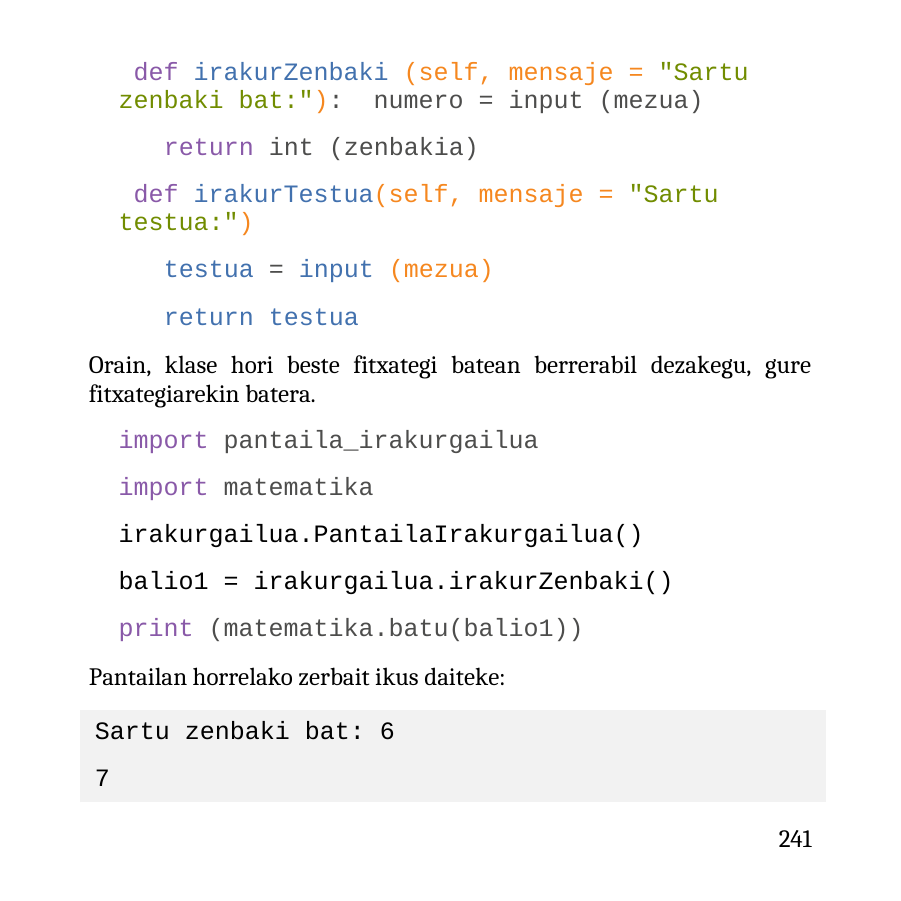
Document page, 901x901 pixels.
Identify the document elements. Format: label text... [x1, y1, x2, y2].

text return int (zenbakia) [118, 134, 811, 163]
text Pantailan horrelako zerbait ikus daiteke: [89, 663, 811, 692]
text print (matematika.batu(balio1)) [118, 616, 811, 644]
text import matematika [118, 474, 811, 503]
text def irakurZenbaki (self, mensaje = "Sartu zenbaki bat:"): numero = input (mezua) [118, 59, 811, 116]
text return testua [118, 304, 811, 332]
text import pantaila_irakurgailua [118, 427, 811, 456]
text balio1 = irakurgailua.irakurZenbaki() [118, 569, 811, 597]
text irakurgailua.PantailaIrakurgailua() [118, 522, 811, 550]
text def irakurTestua(self, mensaje = "Sartu testua:") [118, 182, 811, 238]
text testua = input (mezua) [118, 257, 811, 285]
text Orain, klase hori beste fitxategi batean berrerabil dezakegu, gure fitxategiarekin batera. [89, 351, 811, 409]
text 7 [86, 757, 820, 796]
text Sartu zenbaki bat: 6 [86, 717, 820, 747]
